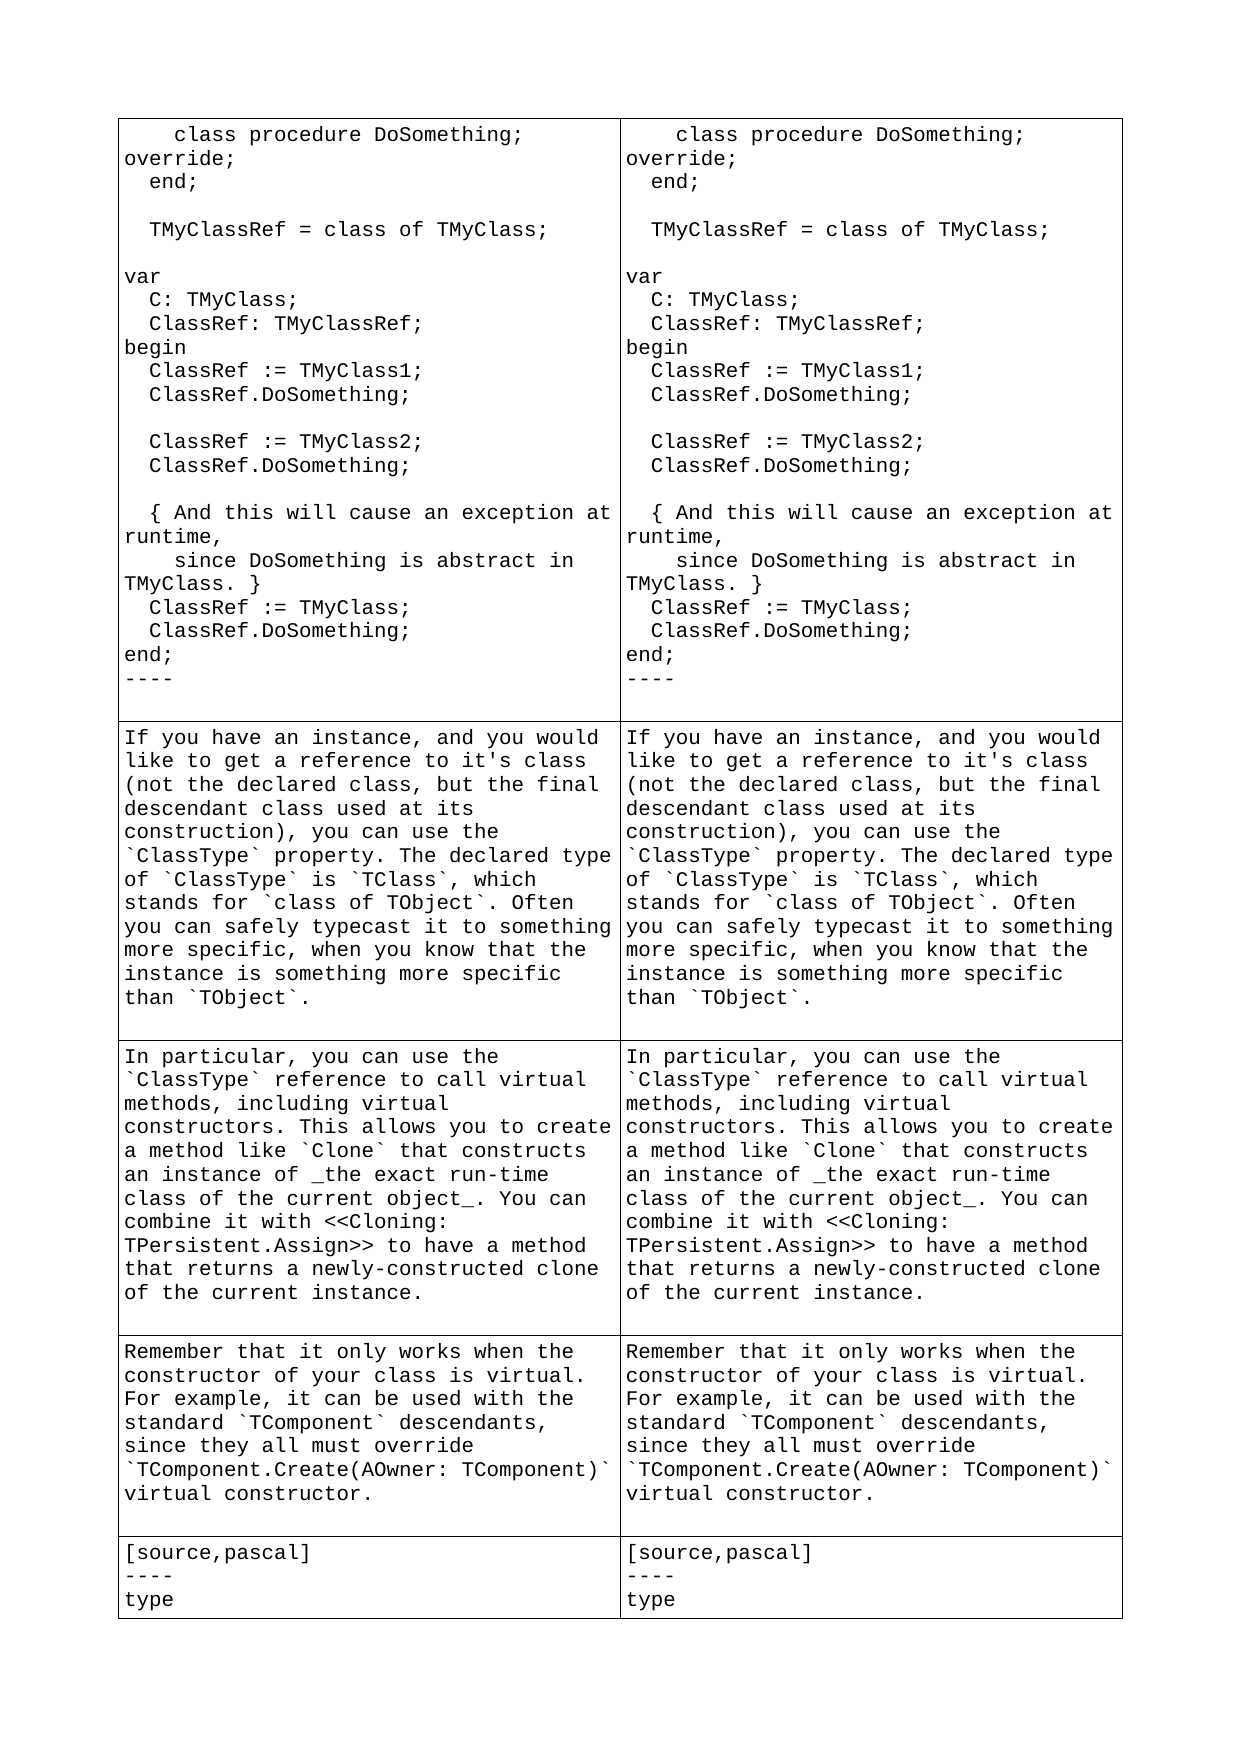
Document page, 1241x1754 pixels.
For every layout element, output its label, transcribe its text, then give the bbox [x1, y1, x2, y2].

table_cell [source,pascal] ---- type [119, 1537, 620, 1618]
table_cell If you have an instance, and you would like to get a reference to it's class (not the declared class, but the final descendant class used at its construction), you can use the `ClassType` property. The declared type of `ClassType` is `TClass`, which stands for `class of TObject`. Often you can safely typecast it to something more specific, when you know that the instance is something more specific than `TObject`. [621, 722, 1122, 1040]
table_cell In particular, you can use the `ClassType` reference to call virtual methods, including virtual constructors. This allows you to create a method like `Clone` that constructs an instance of _the exact run-time class of the current object_. You can combine it with <<Cloning: TPersistent.Assign>> to have a method that returns a newly-constructed clone of the current instance. [621, 1041, 1122, 1335]
table_cell class procedure DoSomething; override; end; TMyClassRef = class of TMyClass; var C: TMyClass; ClassRef: TMyClassRef; begin ClassRef := TMyClass1; ClassRef.DoSomething; ClassRef := TMyClass2; ClassRef.DoSomething; { And this will cause an exception at runtime, since DoSomething is abstract in TMyClass. } ClassRef := TMyClass; ClassRef.DoSomething; end; ---- [119, 119, 620, 721]
table_cell class procedure DoSomething; override; end; TMyClassRef = class of TMyClass; var C: TMyClass; ClassRef: TMyClassRef; begin ClassRef := TMyClass1; ClassRef.DoSomething; ClassRef := TMyClass2; ClassRef.DoSomething; { And this will cause an exception at runtime, since DoSomething is abstract in TMyClass. } ClassRef := TMyClass; ClassRef.DoSomething; end; ---- [621, 119, 1122, 721]
table_cell Remember that it only works when the constructor of your class is virtual. For example, it can be used with the standard `TComponent` descendants, since they all must override `TComponent.Create(AOwner: TComponent)` virtual constructor. [119, 1336, 620, 1536]
table_cell In particular, you can use the `ClassType` reference to call virtual methods, including virtual constructors. This allows you to create a method like `Clone` that constructs an instance of _the exact run-time class of the current object_. You can combine it with <<Cloning: TPersistent.Assign>> to have a method that returns a newly-constructed clone of the current instance. [119, 1041, 620, 1335]
table_cell Remember that it only works when the constructor of your class is virtual. For example, it can be used with the standard `TComponent` descendants, since they all must override `TComponent.Create(AOwner: TComponent)` virtual constructor. [621, 1336, 1122, 1536]
table_cell If you have an instance, and you would like to get a reference to it's class (not the declared class, but the final descendant class used at its construction), you can use the `ClassType` property. The declared type of `ClassType` is `TClass`, which stands for `class of TObject`. Often you can safely typecast it to something more specific, when you know that the instance is something more specific than `TObject`. [119, 722, 620, 1040]
table_cell [source,pascal] ---- type [621, 1537, 1122, 1618]
